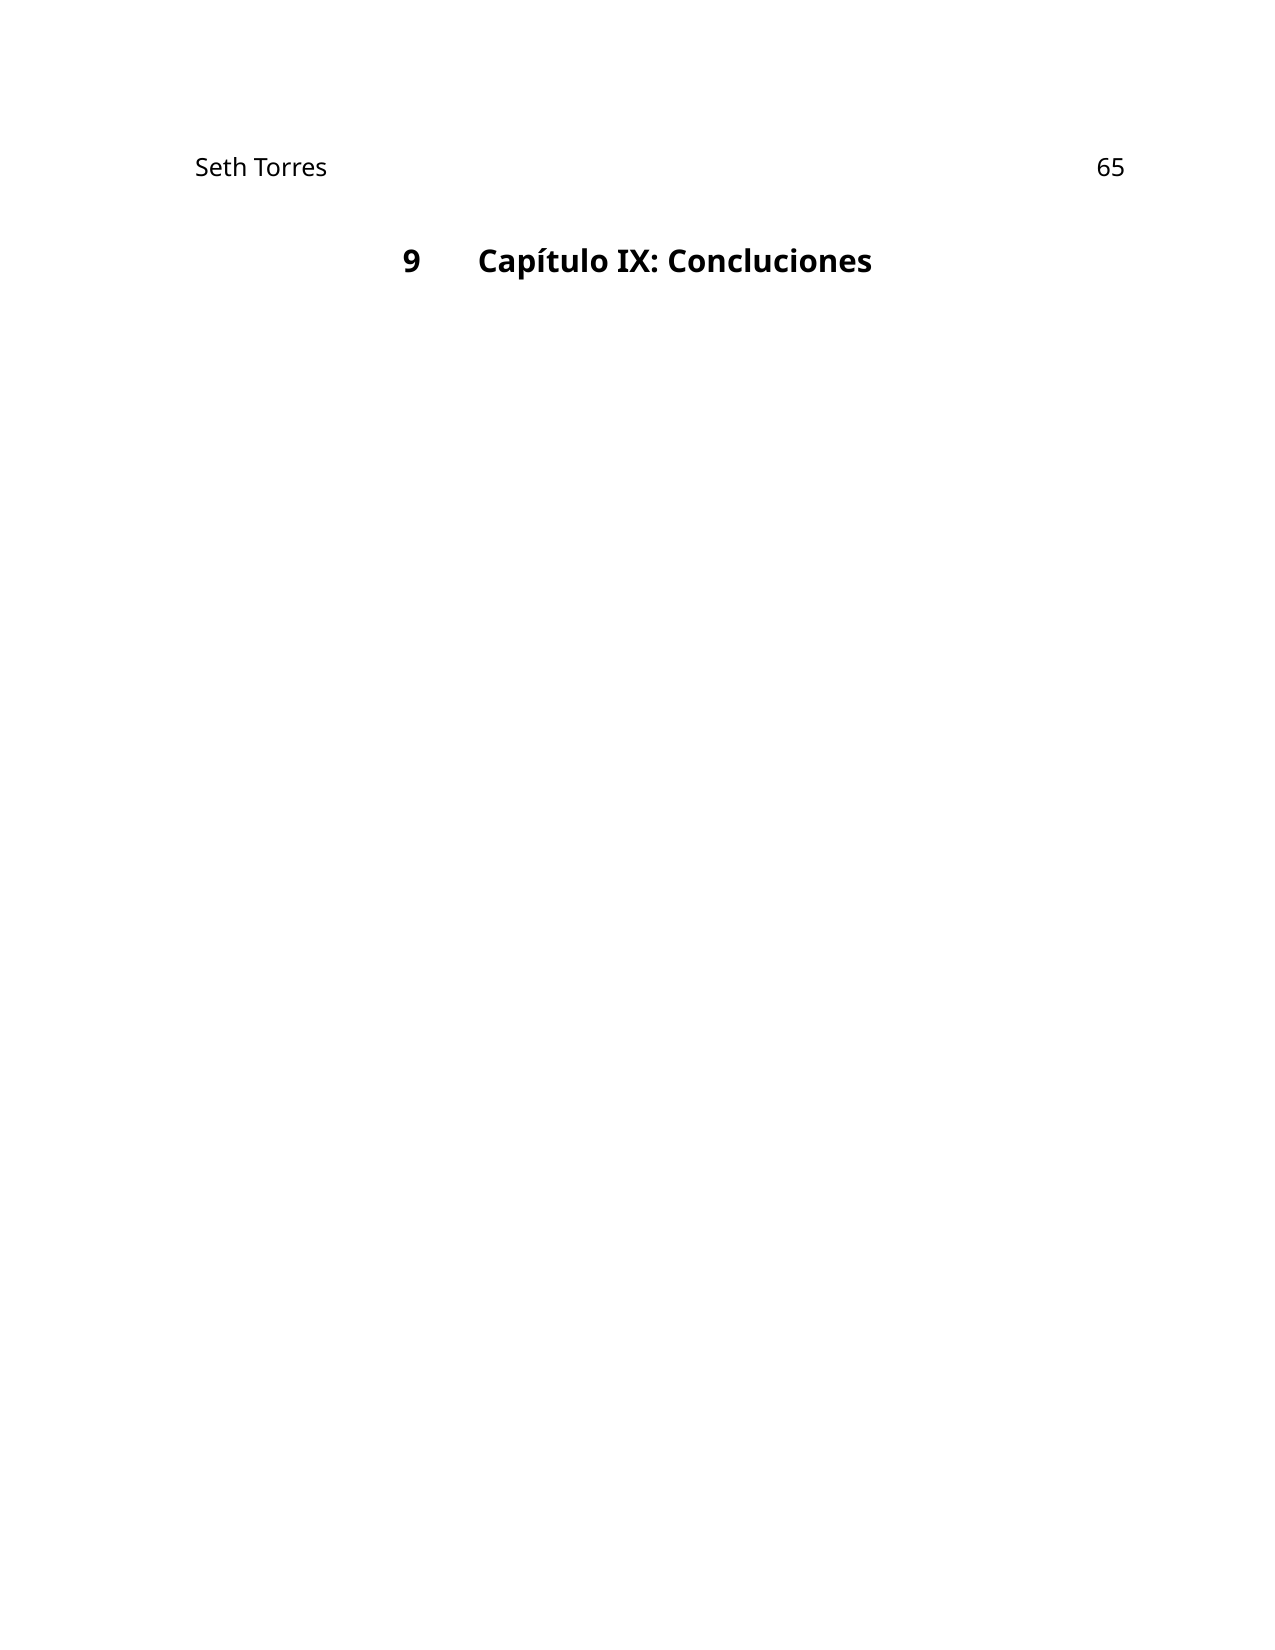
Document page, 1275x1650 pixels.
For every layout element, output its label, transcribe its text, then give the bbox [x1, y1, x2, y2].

subtitle Capítulo IX: Concluciones [150, 238, 1125, 281]
